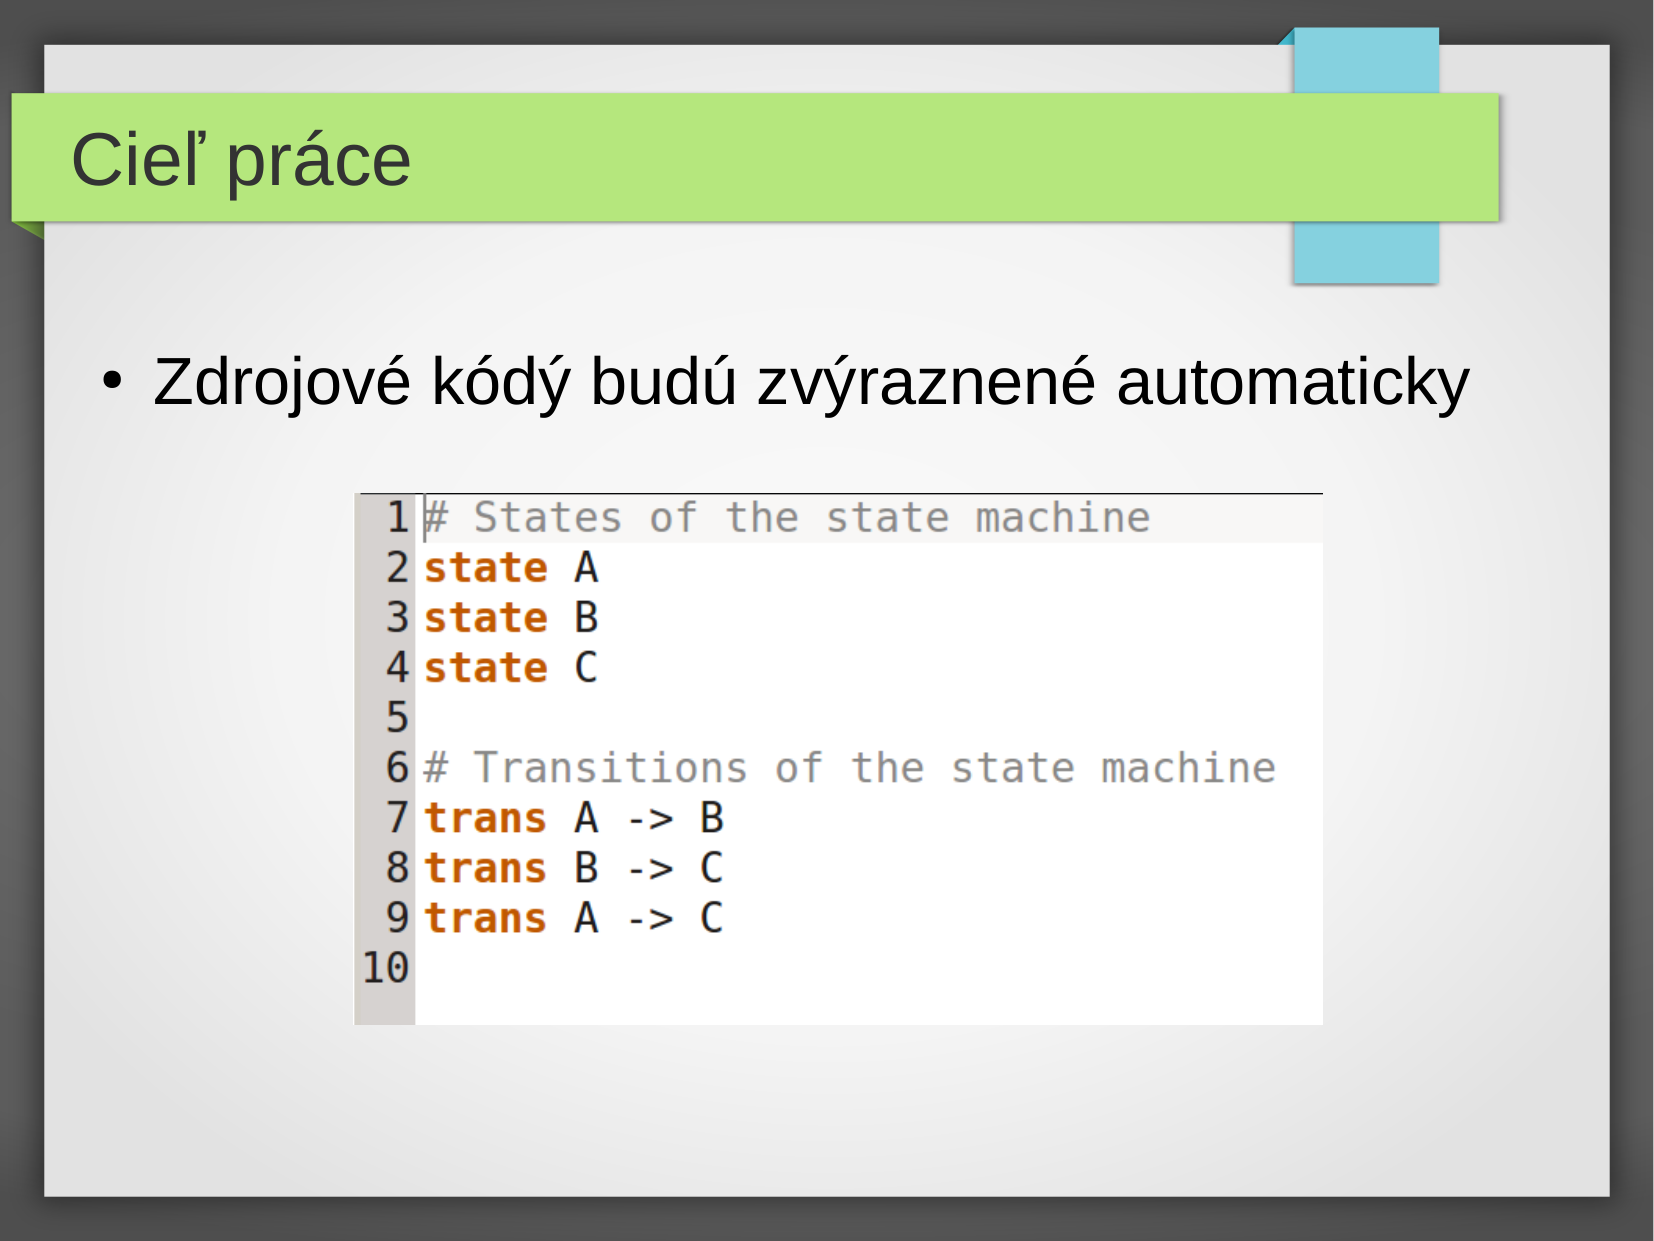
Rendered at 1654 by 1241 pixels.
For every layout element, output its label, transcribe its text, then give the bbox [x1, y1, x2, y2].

list Zdrojové kódý budú zvýraznené automaticky [82, 343, 1538, 511]
picture [0, 0, 1654, 1241]
title Cieľ práce [70, 106, 1229, 213]
